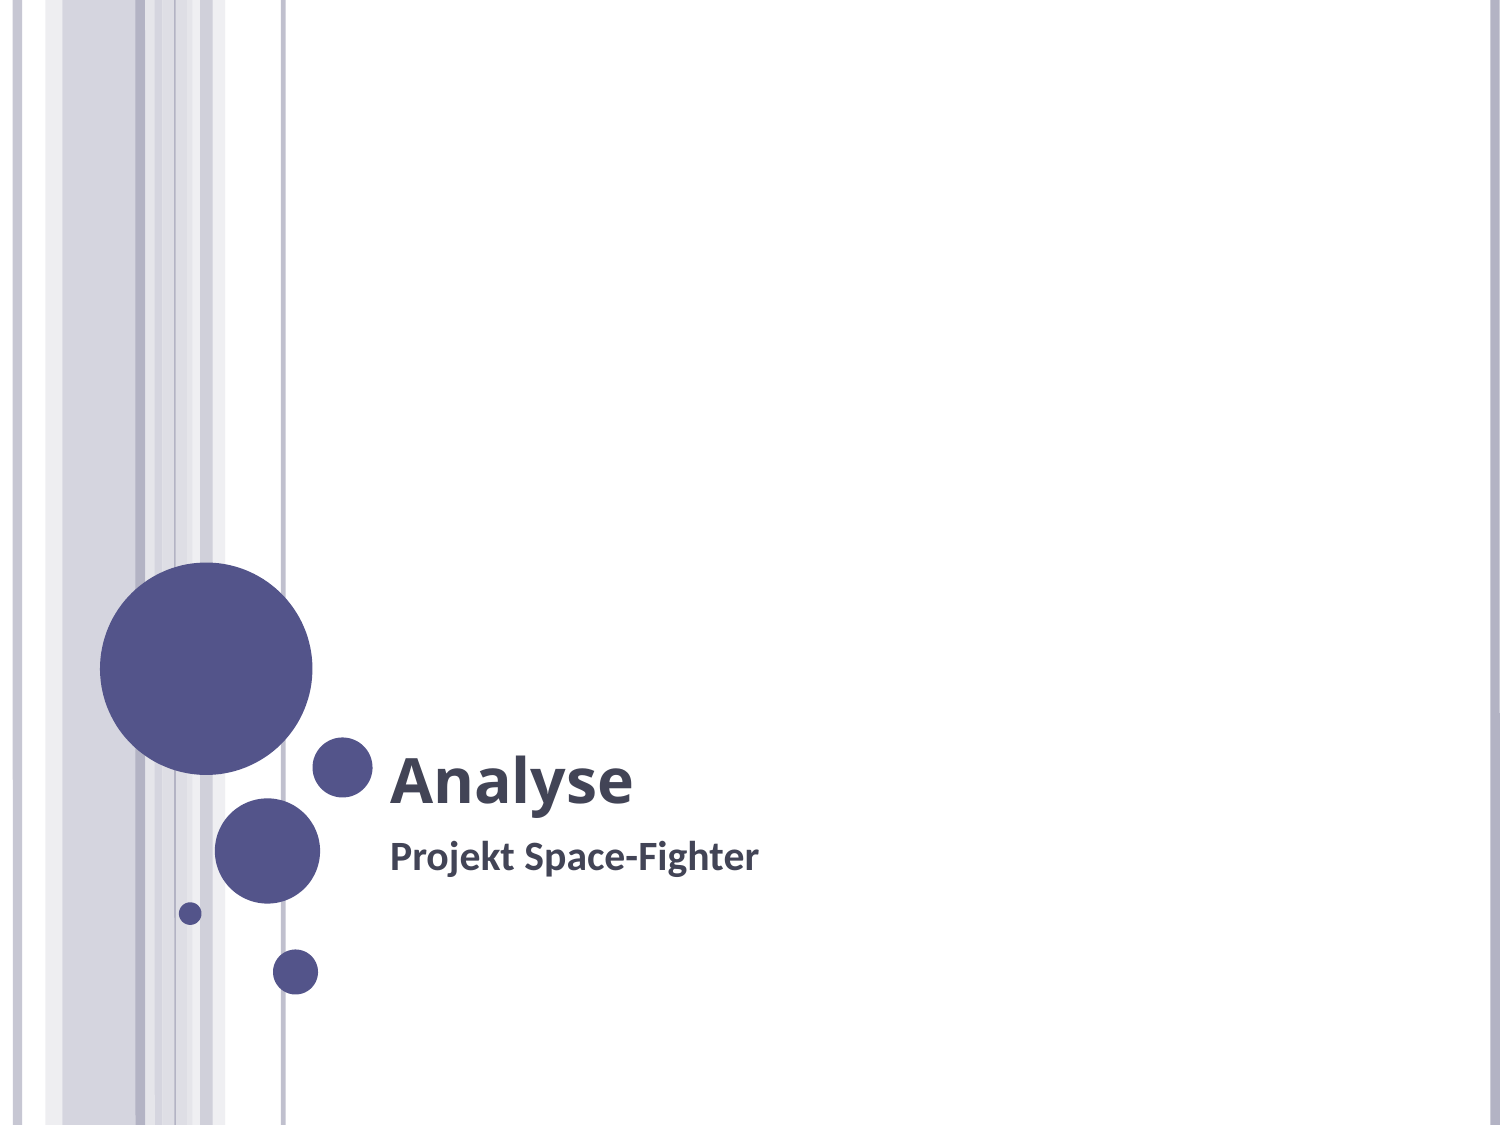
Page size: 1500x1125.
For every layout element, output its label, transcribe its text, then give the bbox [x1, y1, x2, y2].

title Analyse [375, 512, 1388, 820]
subtitle Projekt Space-Fighter [375, 820, 1388, 1046]
